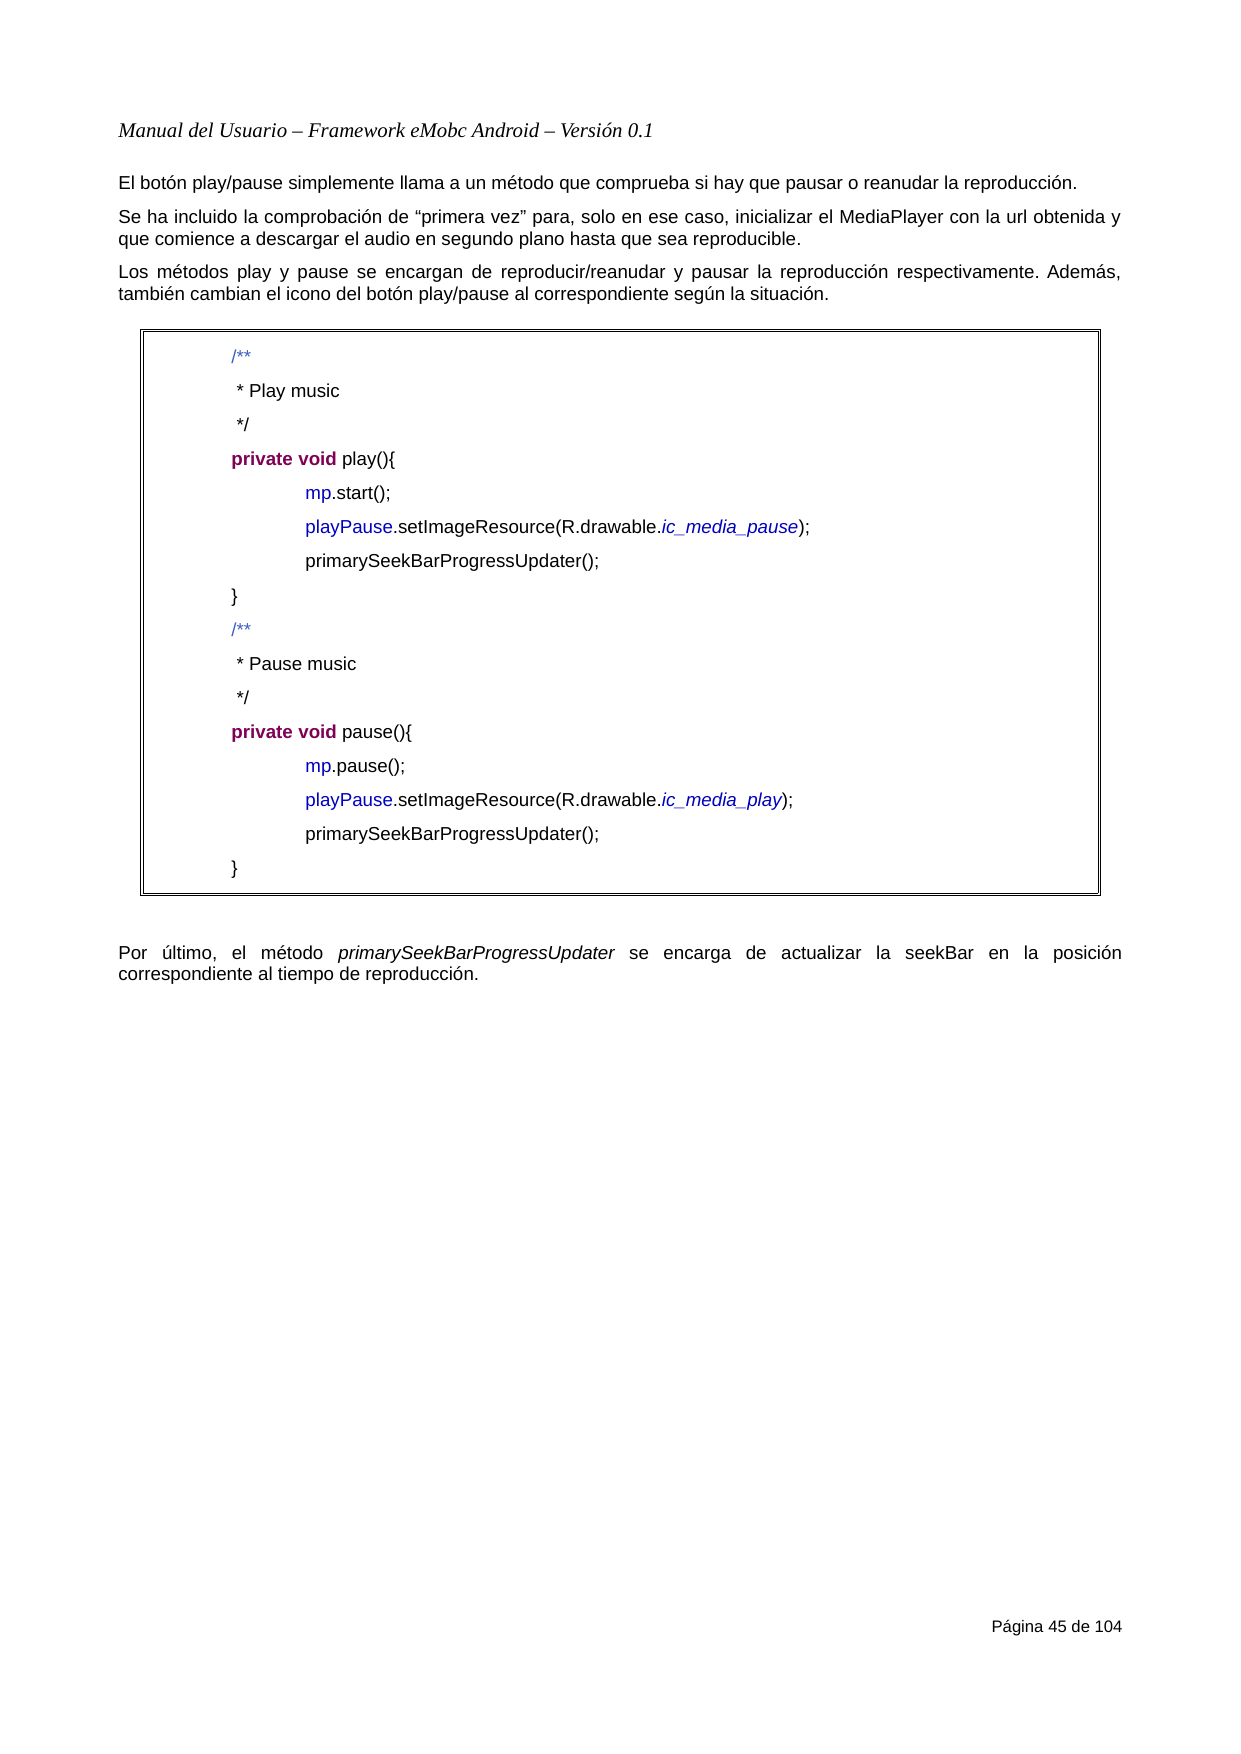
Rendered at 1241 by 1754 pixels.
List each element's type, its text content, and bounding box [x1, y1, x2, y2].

text private void pause(){ [157, 721, 1083, 742]
text primarySeekBarProgressUpdater(); [157, 823, 1083, 844]
text Por último, el método primarySeekBarProgressUpdater se encarga de actualizar la seekBar en la posición correspondiente al tiempo de reproducción. [118, 941, 1122, 984]
text Se ha incluido la comprobación de “primera vez” para, solo en ese caso, inicializar el MediaPlayer con la url obtenida y que comience a descargar el audio en segundo plano hasta que sea reproducible. [118, 206, 1122, 249]
text mp.pause(); [157, 755, 1083, 776]
text playPause.setImageResource(R.drawable.ic_media_pause); [157, 516, 1083, 538]
text /** [157, 618, 1083, 640]
text El botón play/pause simplemente llama a un método que comprueba si hay que pausar o reanudar la reproducción. [118, 172, 1122, 193]
text * Pause music [157, 652, 1083, 674]
text * Play music [157, 380, 1083, 402]
text */ [157, 687, 1083, 708]
text playPause.setImageResource(R.drawable.ic_media_play); [157, 789, 1083, 810]
text mp.start(); [157, 482, 1083, 504]
text private void play(){ [157, 448, 1083, 470]
text } [157, 857, 1083, 878]
text */ [157, 414, 1083, 436]
text /** [157, 346, 1083, 367]
text } [157, 584, 1083, 606]
text primarySeekBarProgressUpdater(); [157, 550, 1083, 572]
text Los métodos play y pause se encargan de reproducir/reanudar y pausar la reproducción respectivamente. Además, también cambian el icono del botón play/pause al correspondiente según la situación. [118, 261, 1122, 304]
